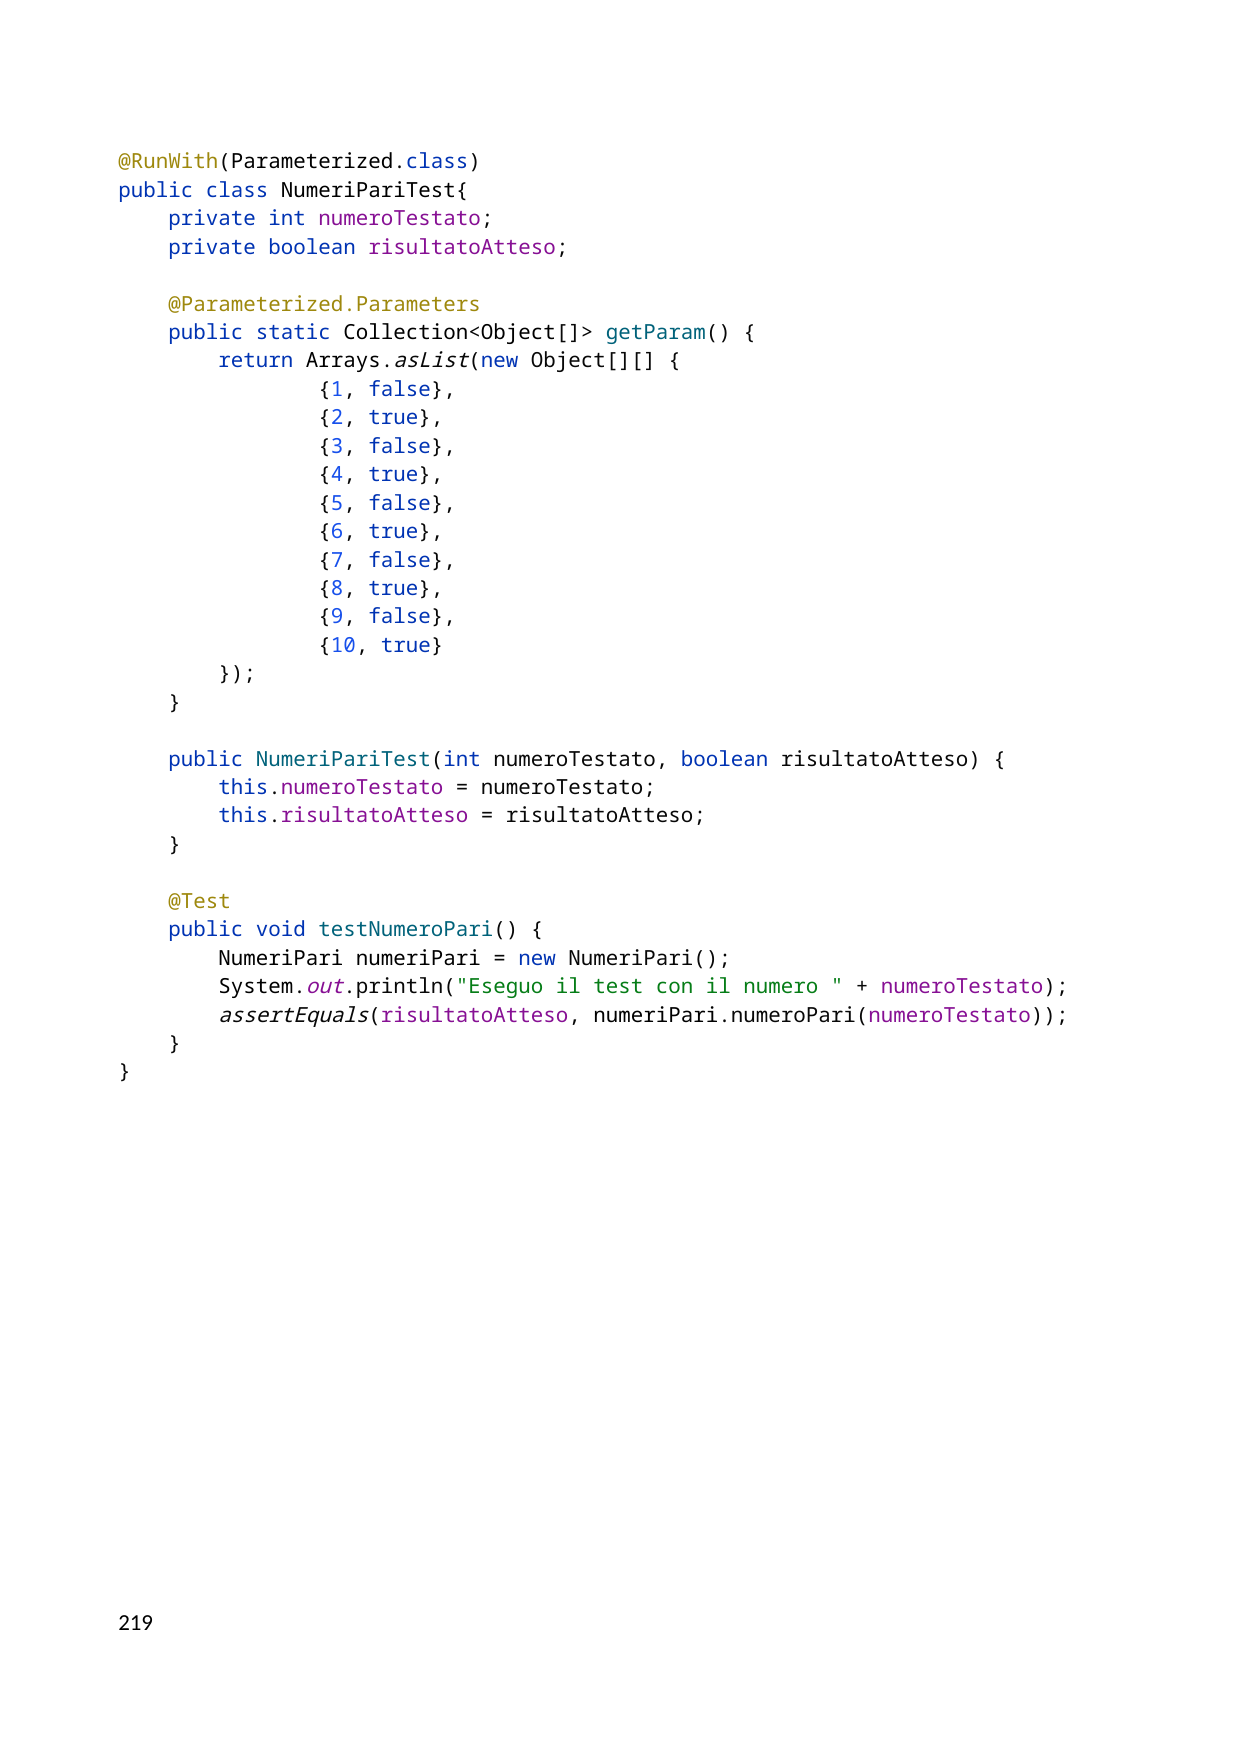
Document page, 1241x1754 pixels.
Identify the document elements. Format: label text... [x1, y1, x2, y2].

text @RunWith(Parameterized.class) public class NumeriPariTest{ private int numeroTestato; private boolean risultatoAtteso; @Parameterized.Parameters public static Collection<Object[]> getParam() { return Arrays.asList(new Object[][] { {1, false}, {2, true}, {3, false}, {4, true}, {5, false}, {6, true}, {7, false}, {8, true}, {9, false}, {10, true} }); } public NumeriPariTest(int numeroTestato, boolean risultatoAtteso) { this.numeroTestato = numeroTestato; this.risultatoAtteso = risultatoAtteso; } @Test public void testNumeroPari() { NumeriPari numeriPari = new NumeriPari(); System.out.println("Eseguo il test con il numero " + numeroTestato); assertEquals(risultatoAtteso, numeriPari.numeroPari(numeroTestato)); } } [118, 118, 1122, 1085]
